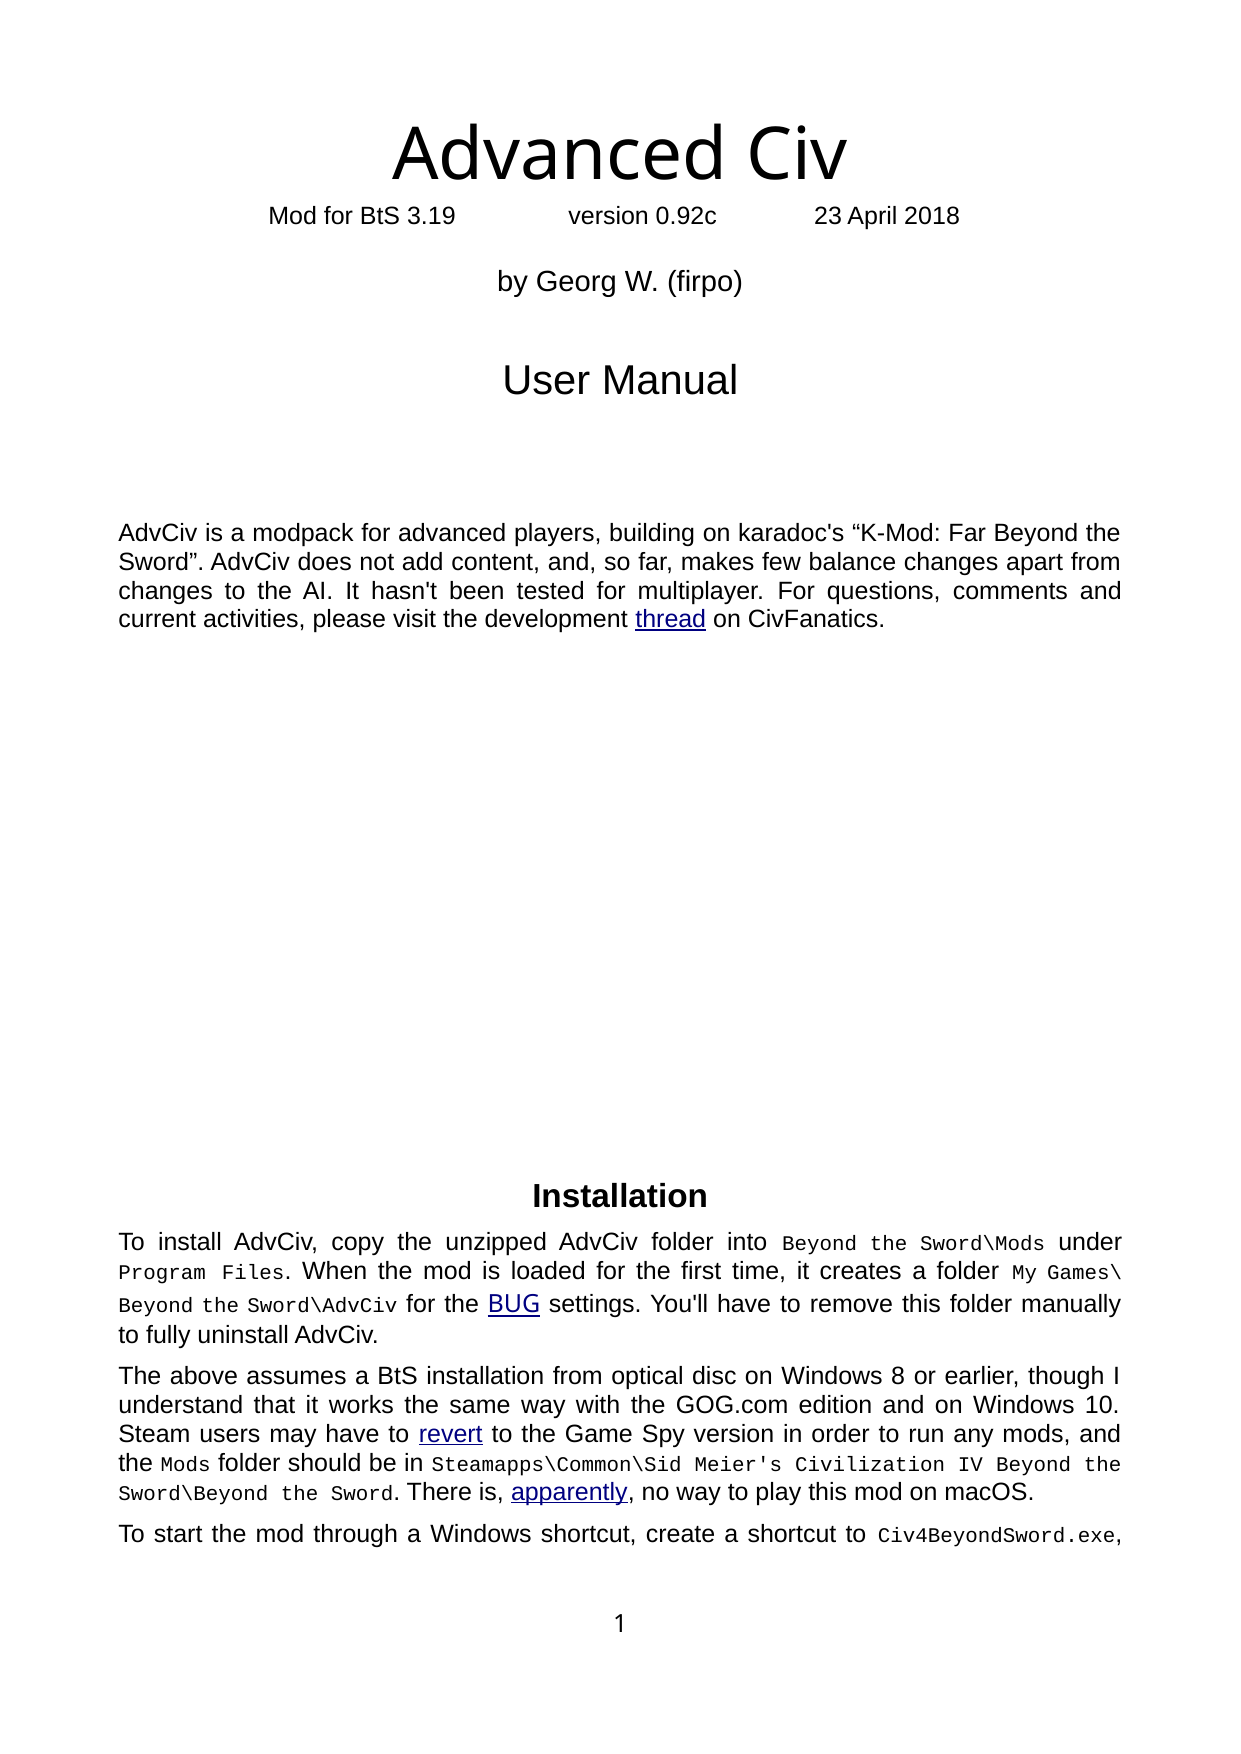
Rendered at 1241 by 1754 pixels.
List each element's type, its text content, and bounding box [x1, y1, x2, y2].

text The above assumes a BtS installation from optical disc on Windows 8 or earlier, though I understand that it works the same way with the GOG.com edition and on Windows 10. Steam users may have to revert to the Game Spy version in order to run any mods, and the Mods folder should be in Steamapps\Common\Sid Meier's Civilization IV Beyond the Sword\Beyond the Sword. There is, apparently, no way to play this mod on macOS. [118, 1361, 1122, 1507]
text Mod for BtS 3.19 version 0.92c 23 April 2018 [118, 201, 1122, 229]
text To start the mod through a Windows shortcut, create a shortcut to Civ4BeyondSword.exe, [118, 1519, 1122, 1549]
text by Georg W. (firpo) [118, 264, 1122, 298]
text AdvCiv is a modpack for advanced players, building on karadoc's “K-Mod: Far Beyond the Sword”. AdvCiv does not add content, and, so far, makes few balance changes apart from changes to the AI. It hasn't been tested for multiplayer. For questions, comments and current activities, please visit the development thread on CivFanatics. [118, 518, 1122, 633]
text To install AdvCiv, copy the unzipped AdvCiv folder into Beyond the Sword\Mods under Program Files. When the mod is loaded for the first time, it creates a folder My Games\Beyond the Sword\AdvCiv for the BUG settings. You'll have to remove this folder manually to fully uninstall AdvCiv. [118, 1227, 1122, 1349]
text Advanced Civ [118, 118, 1122, 195]
text User Manual [118, 355, 1122, 403]
subtitle Installation [118, 1176, 1122, 1214]
